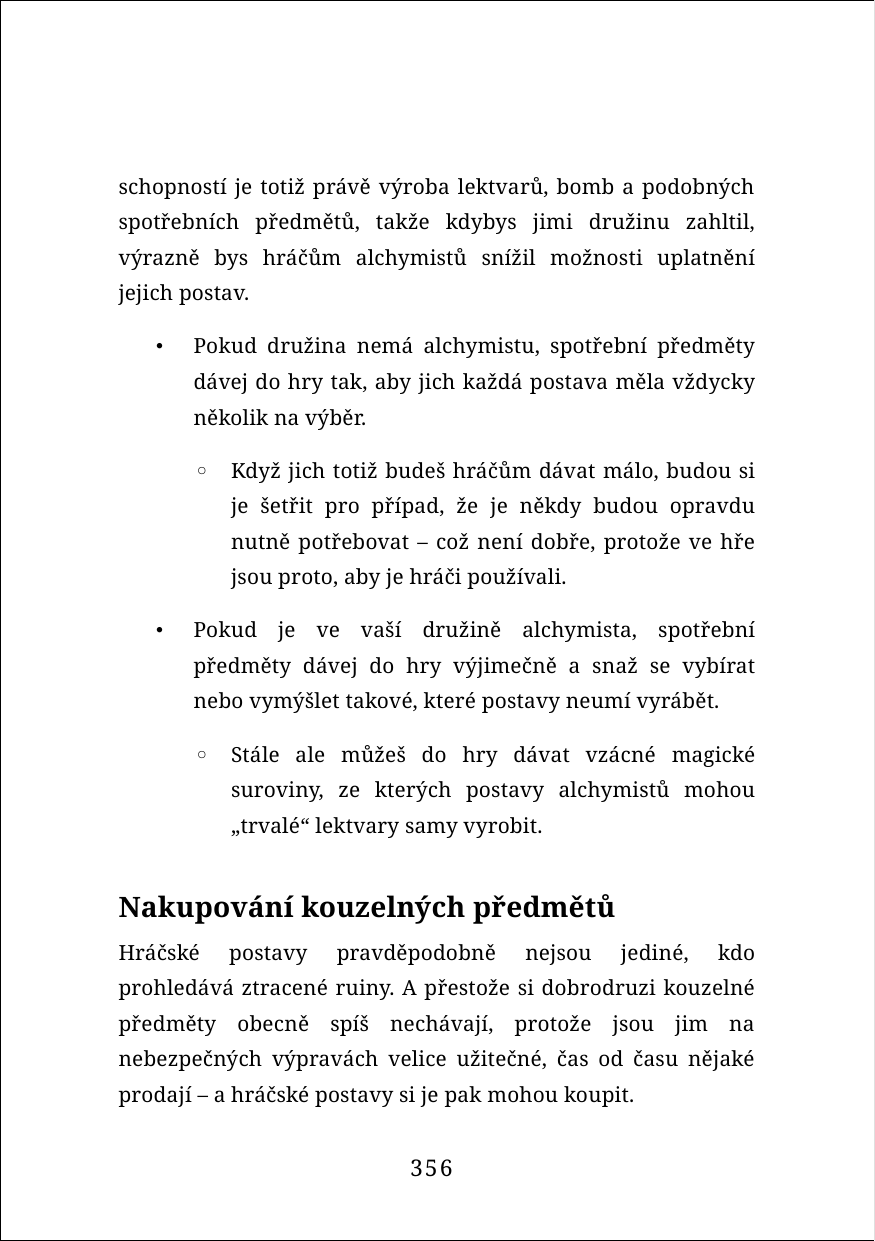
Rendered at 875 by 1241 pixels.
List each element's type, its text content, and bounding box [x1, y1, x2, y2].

text Hráčské postavy pravděpodobně nejsou jediné, kdo prohledává ztracené ruiny. A přestože si dobrodruzi kouzelné předměty obecně spíš nechávají, protože jsou jim na nebezpečných výpravách velice užitečné, čas od času nějaké prodají – a hráčské postavy si je pak mohou koupit. [118, 938, 756, 1108]
list Pokud je ve vaší družině alchymista, spotřební předměty dávej do hry výjimečně a snaž se vybírat nebo vymýšlet takové, které postavy neumí vyrábět. [156, 616, 756, 715]
subtitle Nakupování kouzelných předmětů [118, 888, 756, 926]
list Stále ale můžeš do hry dávat vzácné magické suroviny, ze kterých postavy alchymistů mohou „trvalé“ lektvary samy vyrobit. [193, 740, 756, 839]
list Pokud družina nemá alchymistu, spotřební předměty dávej do hry tak, aby jich každá postava měla vždycky několik na výběr. [156, 332, 756, 431]
text schopností je totiž právě výroba lektvarů, bomb a podobných spotřebních předmětů, takže kdybys jimi družinu zahltil, výrazně bys hráčům alchymistů snížil možnosti uplatnění jejich postav. [118, 172, 756, 307]
list Když jich totiž budeš hráčům dávat málo, budou si je šetřit pro případ, že je někdy budou opravdu nutně potřebovat – což není dobře, protože ve hře jsou proto, aby je hráči používali. [193, 456, 756, 591]
